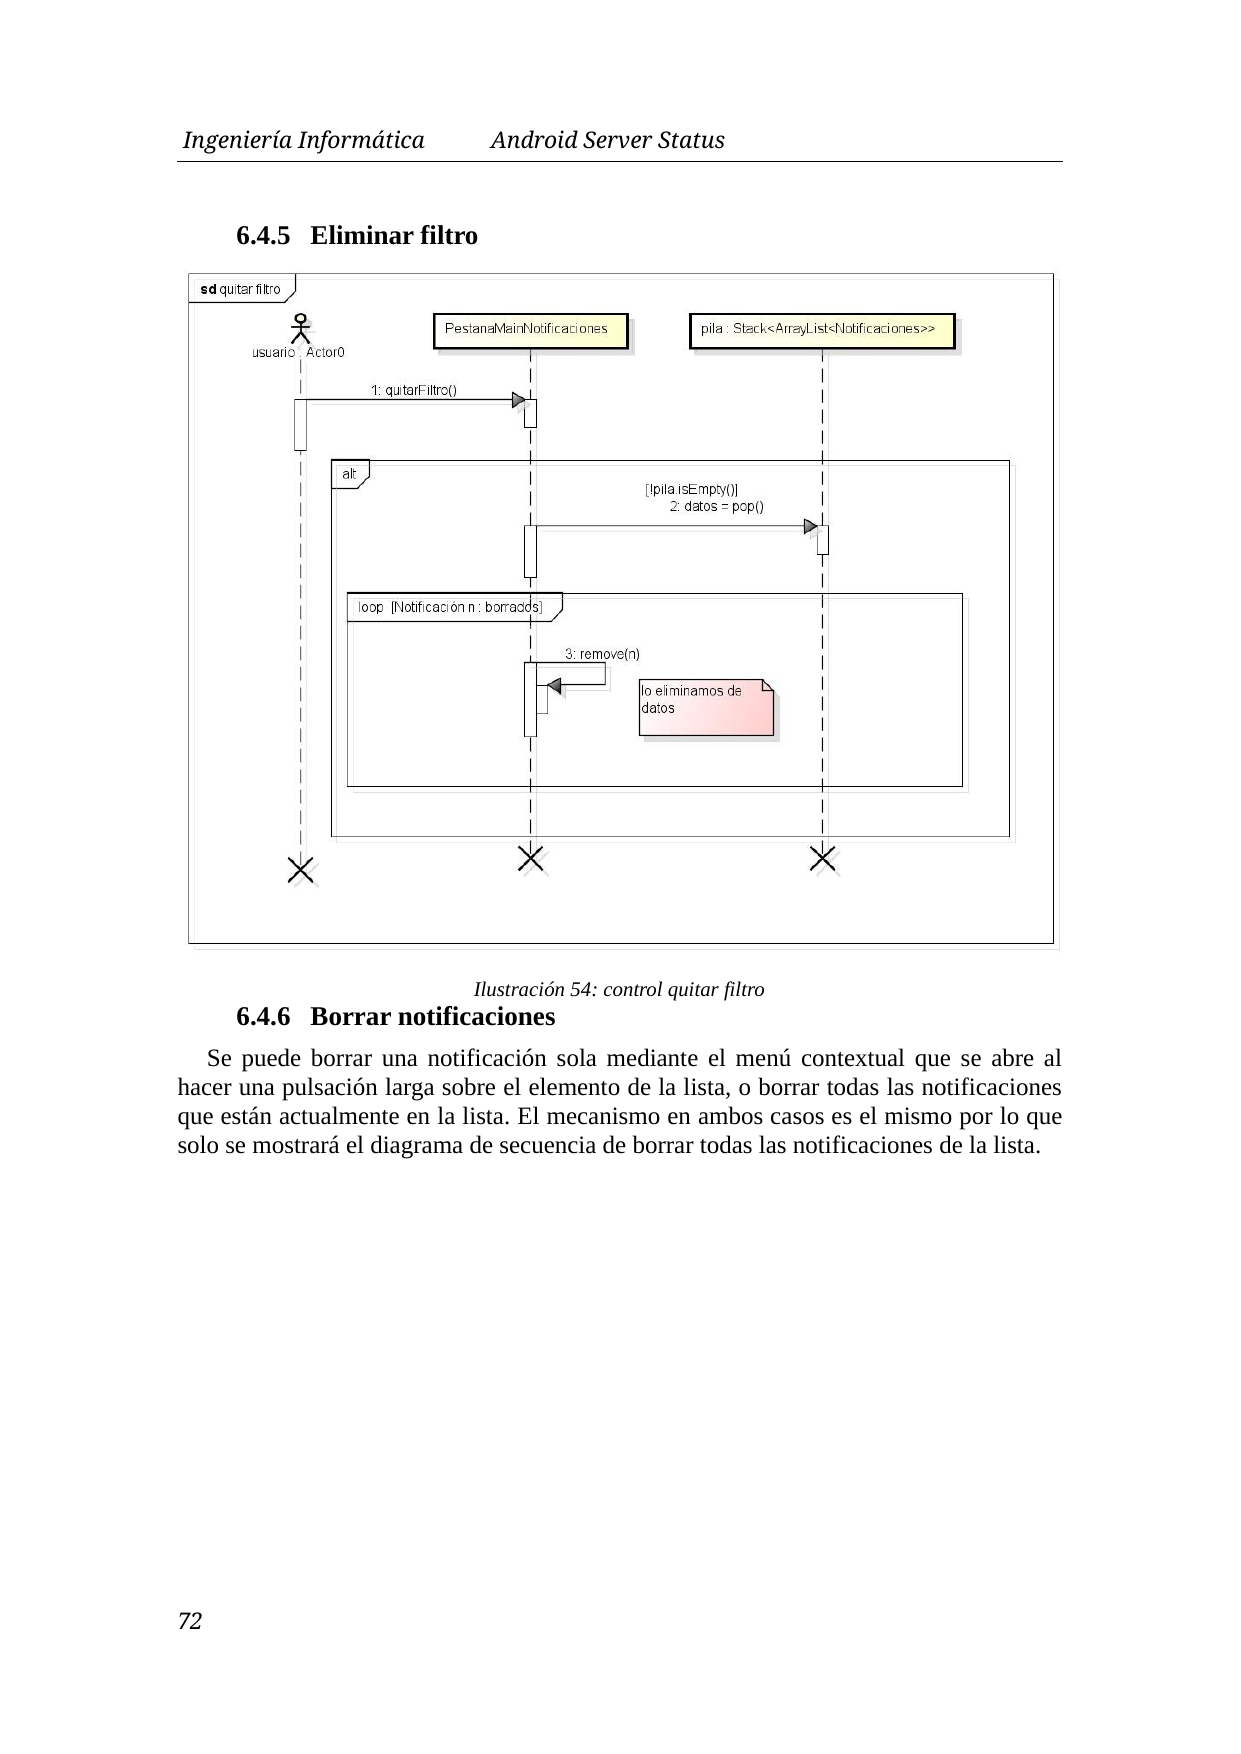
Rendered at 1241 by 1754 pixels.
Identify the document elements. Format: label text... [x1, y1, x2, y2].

picture [177, 262, 1064, 977]
text Se puede borrar una notificación sola mediante el menú contextual que se abre al hacer una pulsación larga sobre el elemento de la lista, o borrar todas las notificaciones que están actualmente en la lista. El mecanismo en ambos casos es el mismo por lo que solo se mostrará el diagrama de secuencia de borrar todas las notificaciones de la lista. [177, 1043, 1063, 1158]
subtitle Eliminar filtro [236, 219, 1004, 250]
subtitle Borrar notificaciones [236, 1001, 1004, 1032]
text Ilustración 54: control quitar filtro [177, 977, 1063, 1001]
